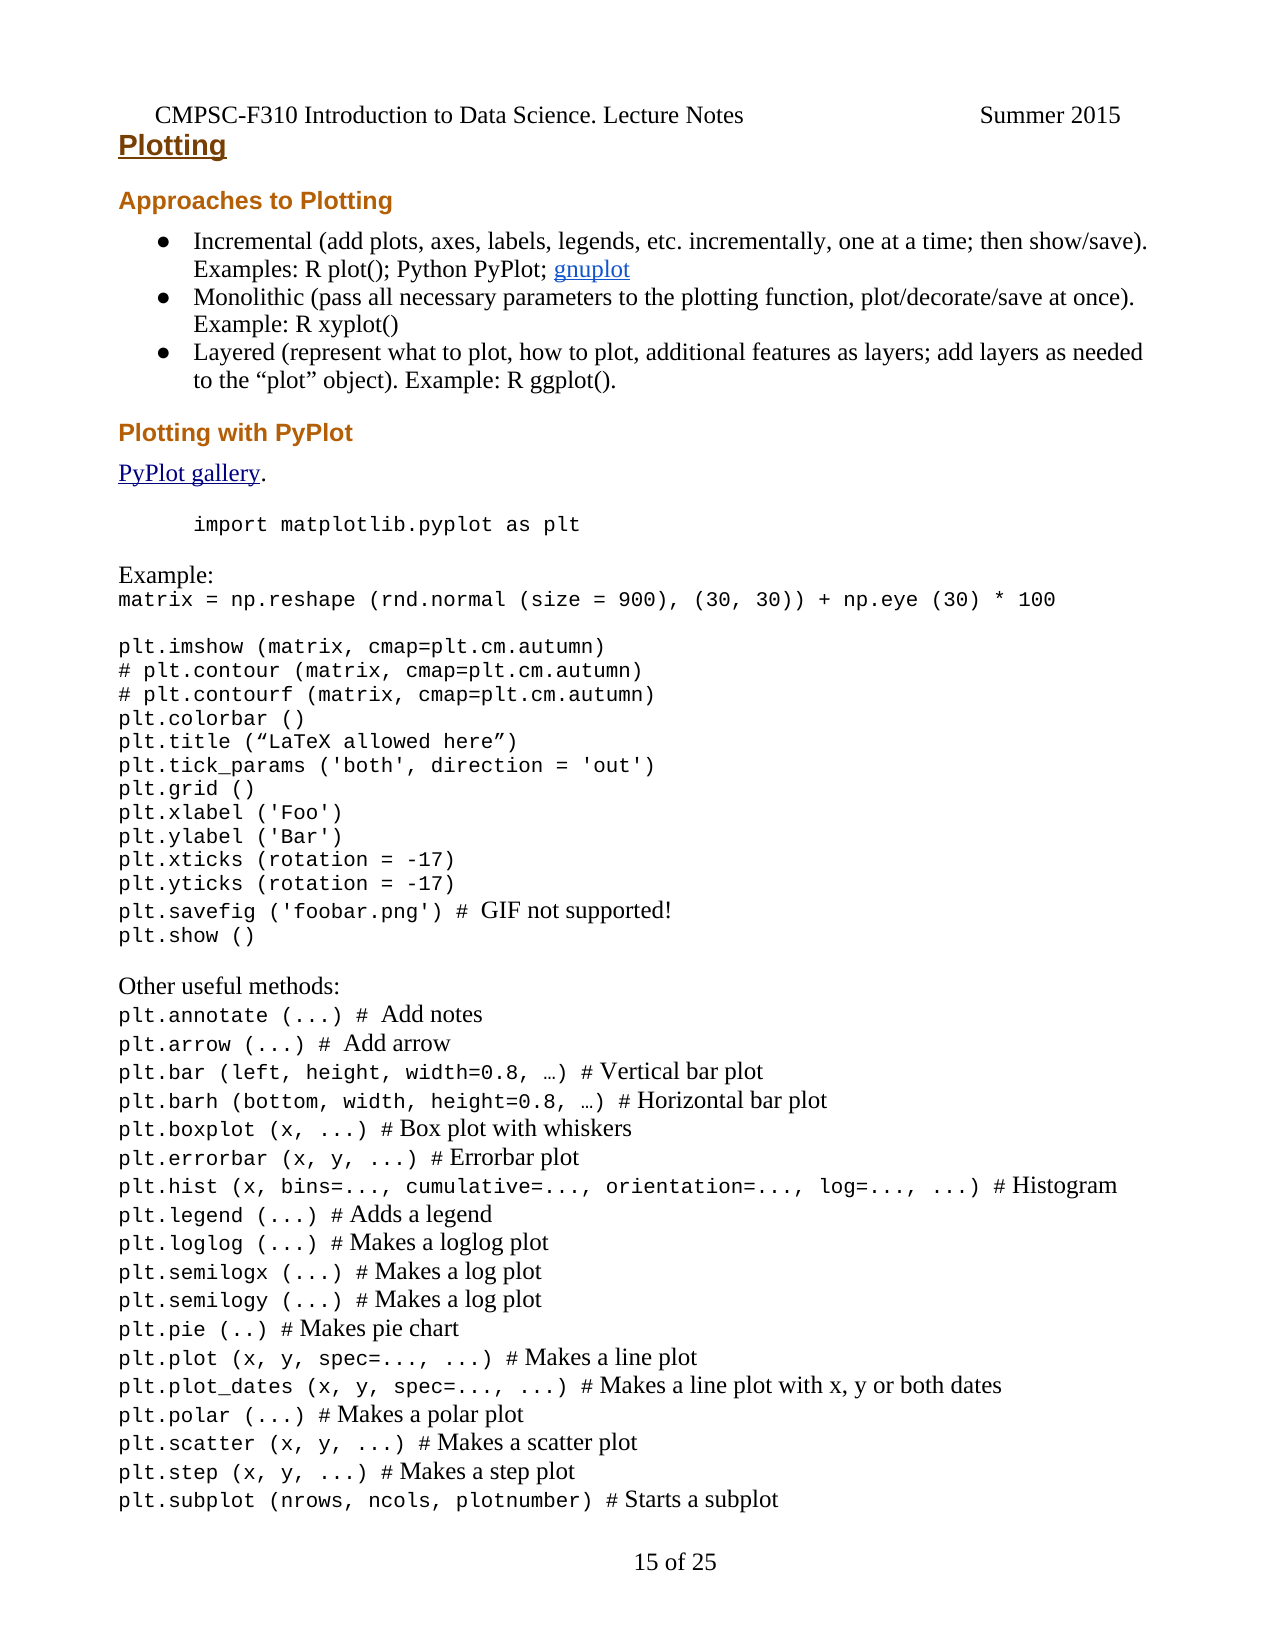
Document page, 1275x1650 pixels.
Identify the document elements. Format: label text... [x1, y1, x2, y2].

text plt.ylabel ('Bar') [118, 826, 1157, 849]
text plt.scatter (x, y, ...) # Makes a scatter plot [118, 1428, 1157, 1457]
text plt.polar (...) # Makes a polar plot [118, 1400, 1157, 1428]
text plt.arrow (...) # Add arrow [118, 1029, 1157, 1057]
text plt.savefig ('foobar.png') # GIF not supported! [118, 897, 1157, 925]
text plt.barh (bottom, width, height=0.8, …) # Horizontal bar plot [118, 1086, 1157, 1114]
text plt.semilogx (...) # Makes a log plot [118, 1257, 1157, 1286]
text # plt.contour (matrix, cmap=plt.cm.autumn) [118, 660, 1157, 684]
text plt.xlabel ('Foo') [118, 802, 1157, 826]
text PyPlot gallery. [118, 459, 1157, 487]
text plt.xticks (rotation = -17) [118, 849, 1157, 873]
text Other useful methods: [118, 972, 1157, 1000]
text plt.grid () [118, 778, 1157, 802]
text plt.loglog (...) # Makes a loglog plot [118, 1228, 1157, 1257]
text plt.errorbar (x, y, ...) # Errorbar plot [118, 1143, 1157, 1171]
text plt.step (x, y, ...) # Makes a step plot [118, 1457, 1157, 1485]
text # plt.contourf (matrix, cmap=plt.cm.autumn) [118, 684, 1157, 707]
text plt.tick_params ('both', direction = 'out') [118, 755, 1157, 778]
text plt.plot (x, y, spec=..., ...) # Makes a line plot [118, 1343, 1157, 1371]
text plt.plot_dates (x, y, spec=..., ...) # Makes a line plot with x, y or both dates [118, 1371, 1157, 1400]
subtitle Plotting with PyPlot [118, 418, 1157, 446]
text plt.legend (...) # Adds a legend [118, 1200, 1157, 1228]
text plt.pie (..) # Makes pie chart [118, 1314, 1157, 1343]
subtitle Approaches to Plotting [118, 187, 1157, 215]
text plt.subplot (nrows, ncols, plotnumber) # Starts a subplot [118, 1485, 1157, 1514]
subtitle Plotting [118, 129, 1157, 162]
text plt.show () [118, 925, 1157, 949]
text plt.semilogy (...) # Makes a log plot [118, 1286, 1157, 1314]
text plt.hist (x, bins=..., cumulative=..., orientation=..., log=..., ...) # Histogram [118, 1171, 1157, 1200]
text plt.bar (left, height, width=0.8, …) # Vertical bar plot [118, 1057, 1157, 1086]
text plt.boxplot (x, ...) # Box plot with whiskers [118, 1114, 1157, 1143]
list Monolithic (pass all necessary parameters to the plotting function, plot/decorate/save at once). Example: R xyplot() [156, 283, 1157, 338]
text plt.title (“LaTeX allowed here”) [118, 731, 1157, 755]
text plt.annotate (...) # Add notes [118, 1000, 1157, 1029]
text import matplotlib.pyplot as plt [118, 514, 1157, 538]
list Incremental (add plots, axes, labels, legends, etc. incrementally, one at a time; then show/save). Examples: R plot(); Python PyPlot; gnuplot [156, 227, 1157, 283]
list Layered (represent what to plot, how to plot, additional features as layers; add layers as needed to the “plot” object). Example: R ggplot(). [156, 338, 1157, 393]
text matrix = np.reshape (rnd.normal (size = 900), (30, 30)) + np.eye (30) * 100 [118, 589, 1157, 613]
text Example: [118, 562, 1157, 589]
text plt.colorbar () [118, 707, 1157, 731]
text plt.imshow (matrix, cmap=plt.cm.autumn) [118, 637, 1157, 660]
text plt.yticks (rotation = -17) [118, 873, 1157, 897]
